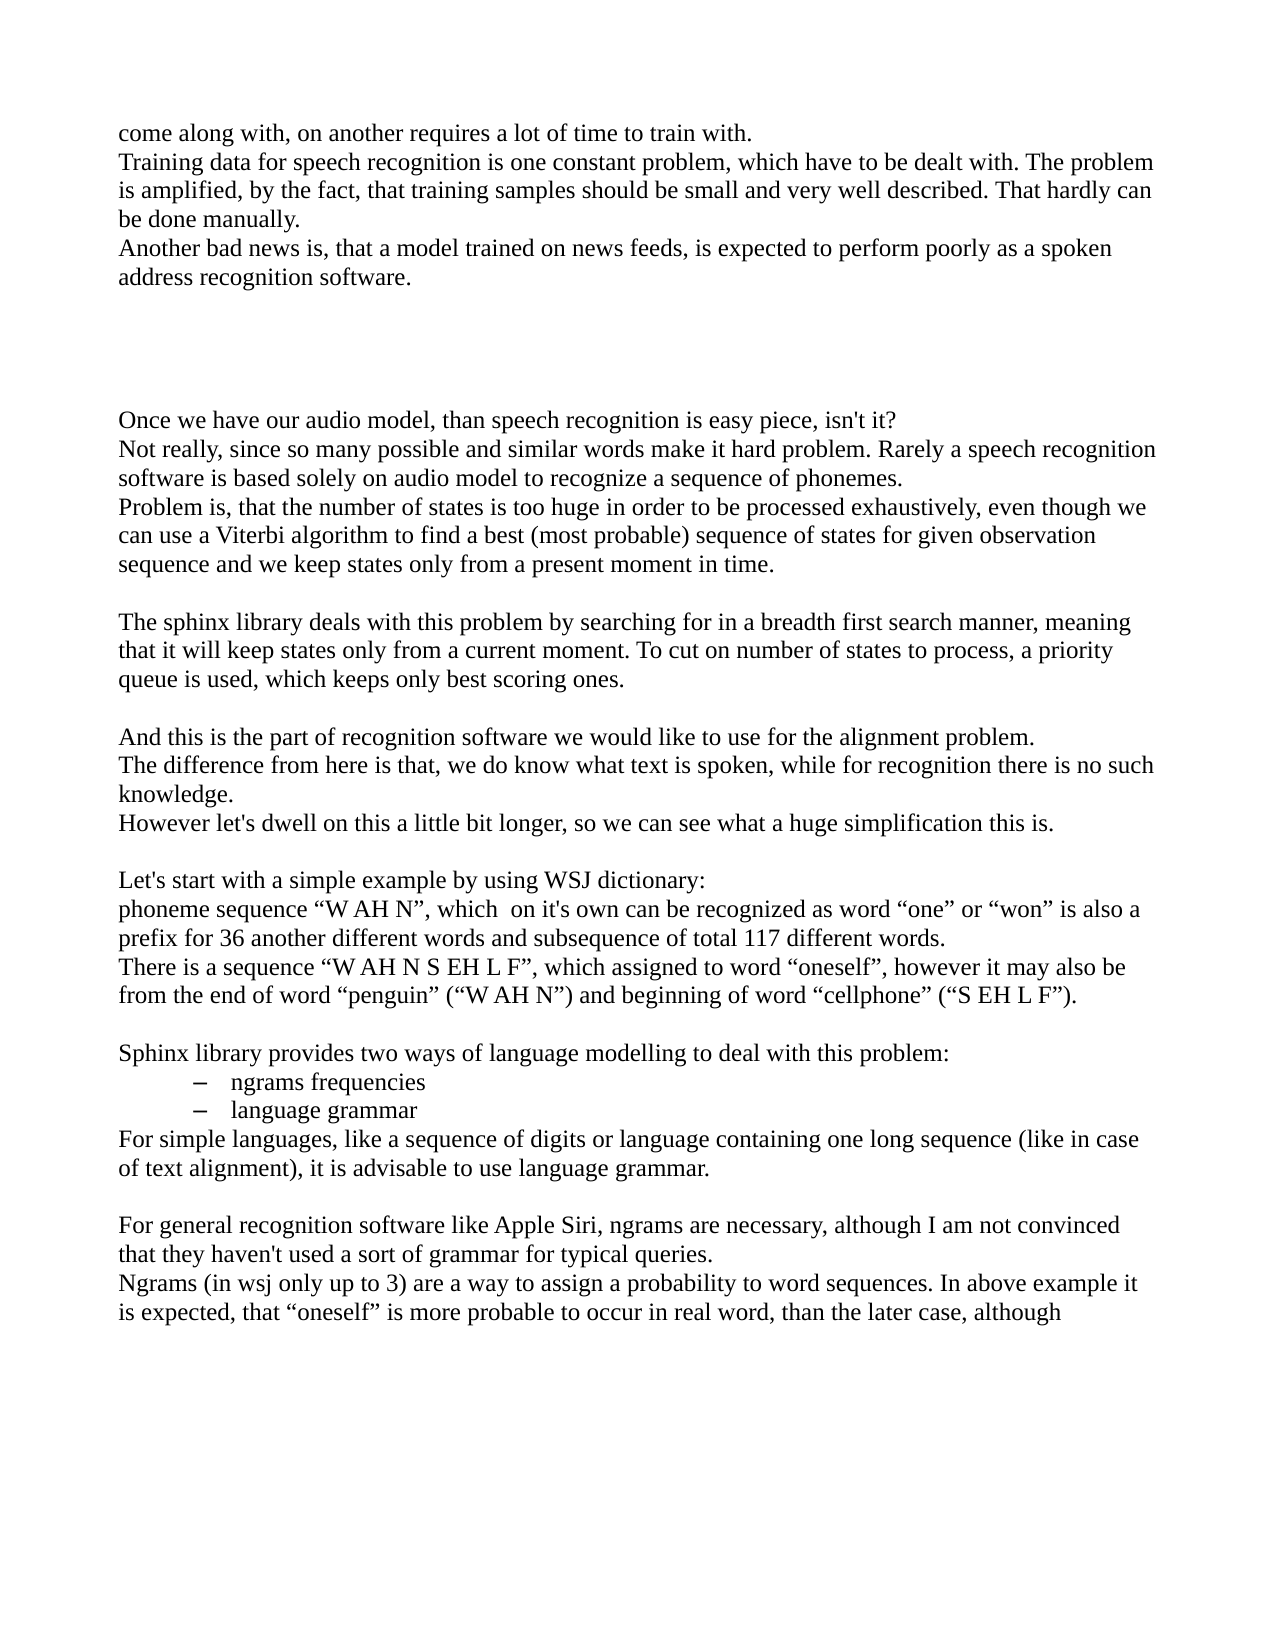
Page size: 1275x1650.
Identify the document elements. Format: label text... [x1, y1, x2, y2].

text Once we have our audio model, than speech recognition is easy piece, isn't it? [118, 406, 1157, 434]
text There is a sequence “W AH N S EH L F”, which assigned to word “oneself”, however it may also be from the end of word “penguin” (“W AH N”) and beginning of word “cellphone” (“S EH L F”). [118, 952, 1157, 1009]
text For simple languages, like a sequence of digits or language containing one long sequence (like in case of text alignment), it is advisable to use language grammar. [118, 1124, 1157, 1182]
text phoneme sequence “W AH N”, which on it's own can be recognized as word “one” or “won” is also a prefix for 36 another different words and subsequence of total 117 different words. [118, 894, 1157, 952]
text Sphinx library provides two ways of language modelling to deal with this problem: [118, 1038, 1157, 1067]
text However let's dwell on this a little bit longer, so we can see what a huge simplification this is. [118, 808, 1157, 837]
text Another bad news is, that a model trained on news feeds, is expected to perform poorly as a spoken address recognition software. [118, 233, 1157, 291]
text Ngrams (in wsj only up to 3) are a way to assign a probability to word sequences. In above example it is expected, that “oneself” is more probable to occur in real word, than the later case, although [118, 1268, 1157, 1326]
list ngrams frequencies [193, 1067, 1157, 1096]
text For general recognition software like Apple Siri, ngrams are necessary, although I am not convinced that they haven't used a sort of grammar for typical queries. [118, 1211, 1157, 1268]
text Problem is, that the number of states is too huge in order to be processed exhaustively, even though we can use a Viterbi algorithm to find a best (most probable) sequence of states for given observation sequence and we keep states only from a present moment in time. [118, 492, 1157, 578]
text Not really, since so many possible and similar words make it hard problem. Rarely a speech recognition software is based solely on audio model to recognize a sequence of phonemes. [118, 434, 1157, 492]
text Let's start with a simple example by using WSJ dictionary: [118, 866, 1157, 894]
text Training data for speech recognition is one constant problem, which have to be dealt with. The problem is amplified, by the fact, that training samples should be small and very well described. That hardly can be done manually. [118, 147, 1157, 233]
text come along with, on another requires a lot of time to train with. [118, 118, 1157, 147]
text The sphinx library deals with this problem by searching for in a breadth first search manner, meaning that it will keep states only from a current moment. To cut on number of states to process, a priority queue is used, which keeps only best scoring ones. [118, 607, 1157, 693]
list language grammar [193, 1096, 1157, 1124]
text And this is the part of recognition software we would like to use for the alignment problem. [118, 722, 1157, 751]
text The difference from here is that, we do know what text is spoken, while for recognition there is no such knowledge. [118, 751, 1157, 808]
